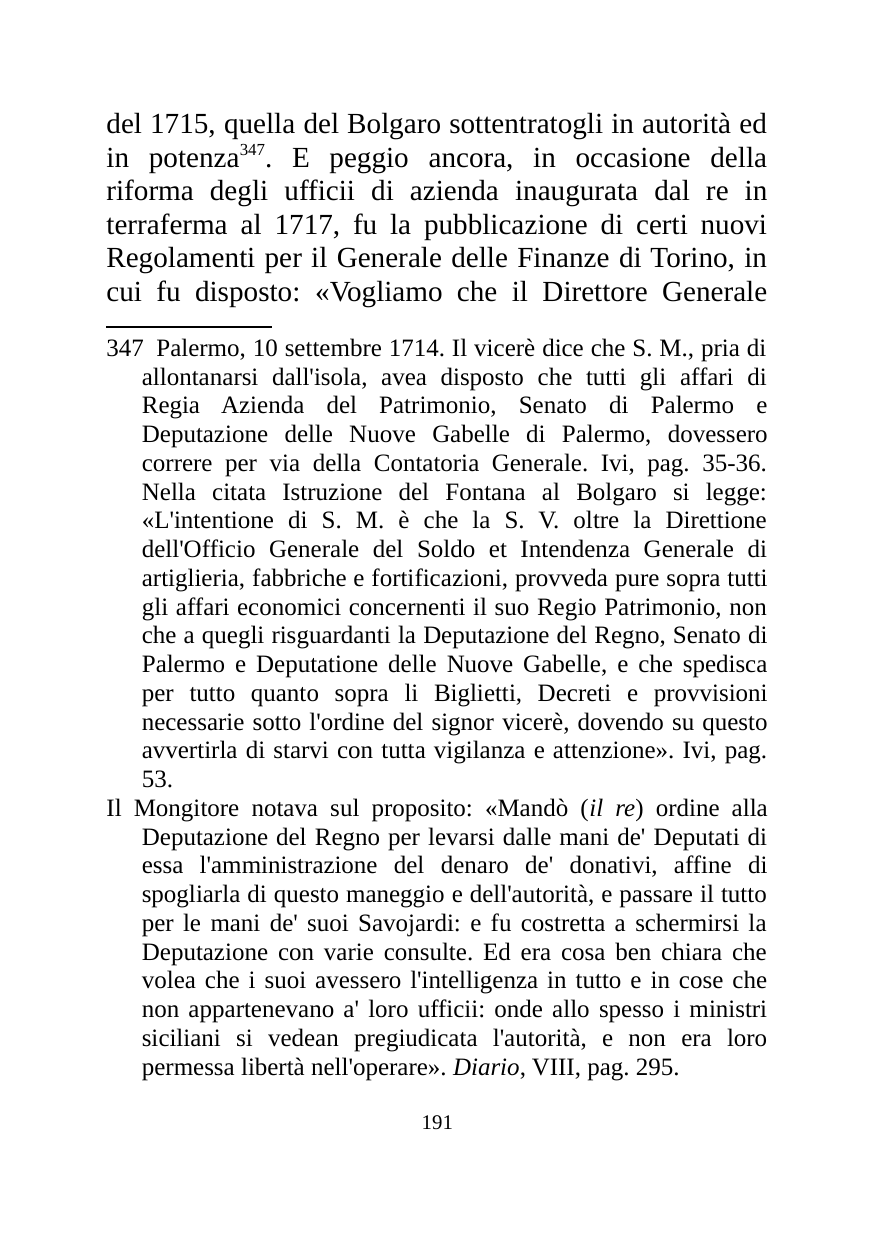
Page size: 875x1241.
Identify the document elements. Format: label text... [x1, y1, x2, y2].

text Il Mongitore notava sul proposito: «Mandò (il re) ordine alla Deputazione del Regno per levarsi dalle mani de' Deputati di essa l'amministrazione del denaro de' donativi, affine di spogliarla di questo maneggio e dell'autorità, e passare il tutto per le mani de' suoi Savojardi: e fu costretta a schermirsi la Deputazione con varie consulte. Ed era cosa ben chiara che volea che i suoi avessero l'intelligenza in tutto e in cose che non appartenevano a' loro ufficii: onde allo spesso i ministri siciliani si vedean pregiudicata l'autorità, e non era loro permessa libertà nell'operare». Diario, VIII, pag. 295. [106, 793, 768, 1080]
text del 1715, quella del Bolgaro sottentratogli in autorità ed in potenza. E peggio ancora, in occasione della riforma degli ufficii di azienda inaugurata dal re in terraferma al 1717, fu la pubblicazione di certi nuovi Regolamenti per il Generale delle Finanze di Torino, in cui fu disposto: «Vogliamo che il Direttore Generale [106, 106, 768, 307]
text Palermo, 10 settembre 1714. Il vicerè dice che S. M., pria di allontanarsi dall'isola, avea disposto che tutti gli affari di Regia Azienda del Patrimonio, Senato di Palermo e Deputazione delle Nuove Gabelle di Palermo, dovessero correre per via della Contatoria Generale. Ivi, pag. 35-36. Nella citata Istruzione del Fontana al Bolgaro si legge: «L'intentione di S. M. è che la S. V. oltre la Direttione dell'Officio Generale del Soldo et Intendenza Generale di artiglieria, fabbriche e fortificazioni, provveda pure sopra tutti gli affari economici concernenti il suo Regio Patrimonio, non che a quegli risguardanti la Deputazione del Regno, Senato di Palermo e Deputatione delle Nuove Gabelle, e che spedisca per tutto quanto sopra li Biglietti, Decreti e provvisioni necessarie sotto l'ordine del signor vicerè, dovendo su questo avvertirla di starvi con tutta vigilanza e attenzione». Ivi, pag. 53. [106, 333, 768, 793]
